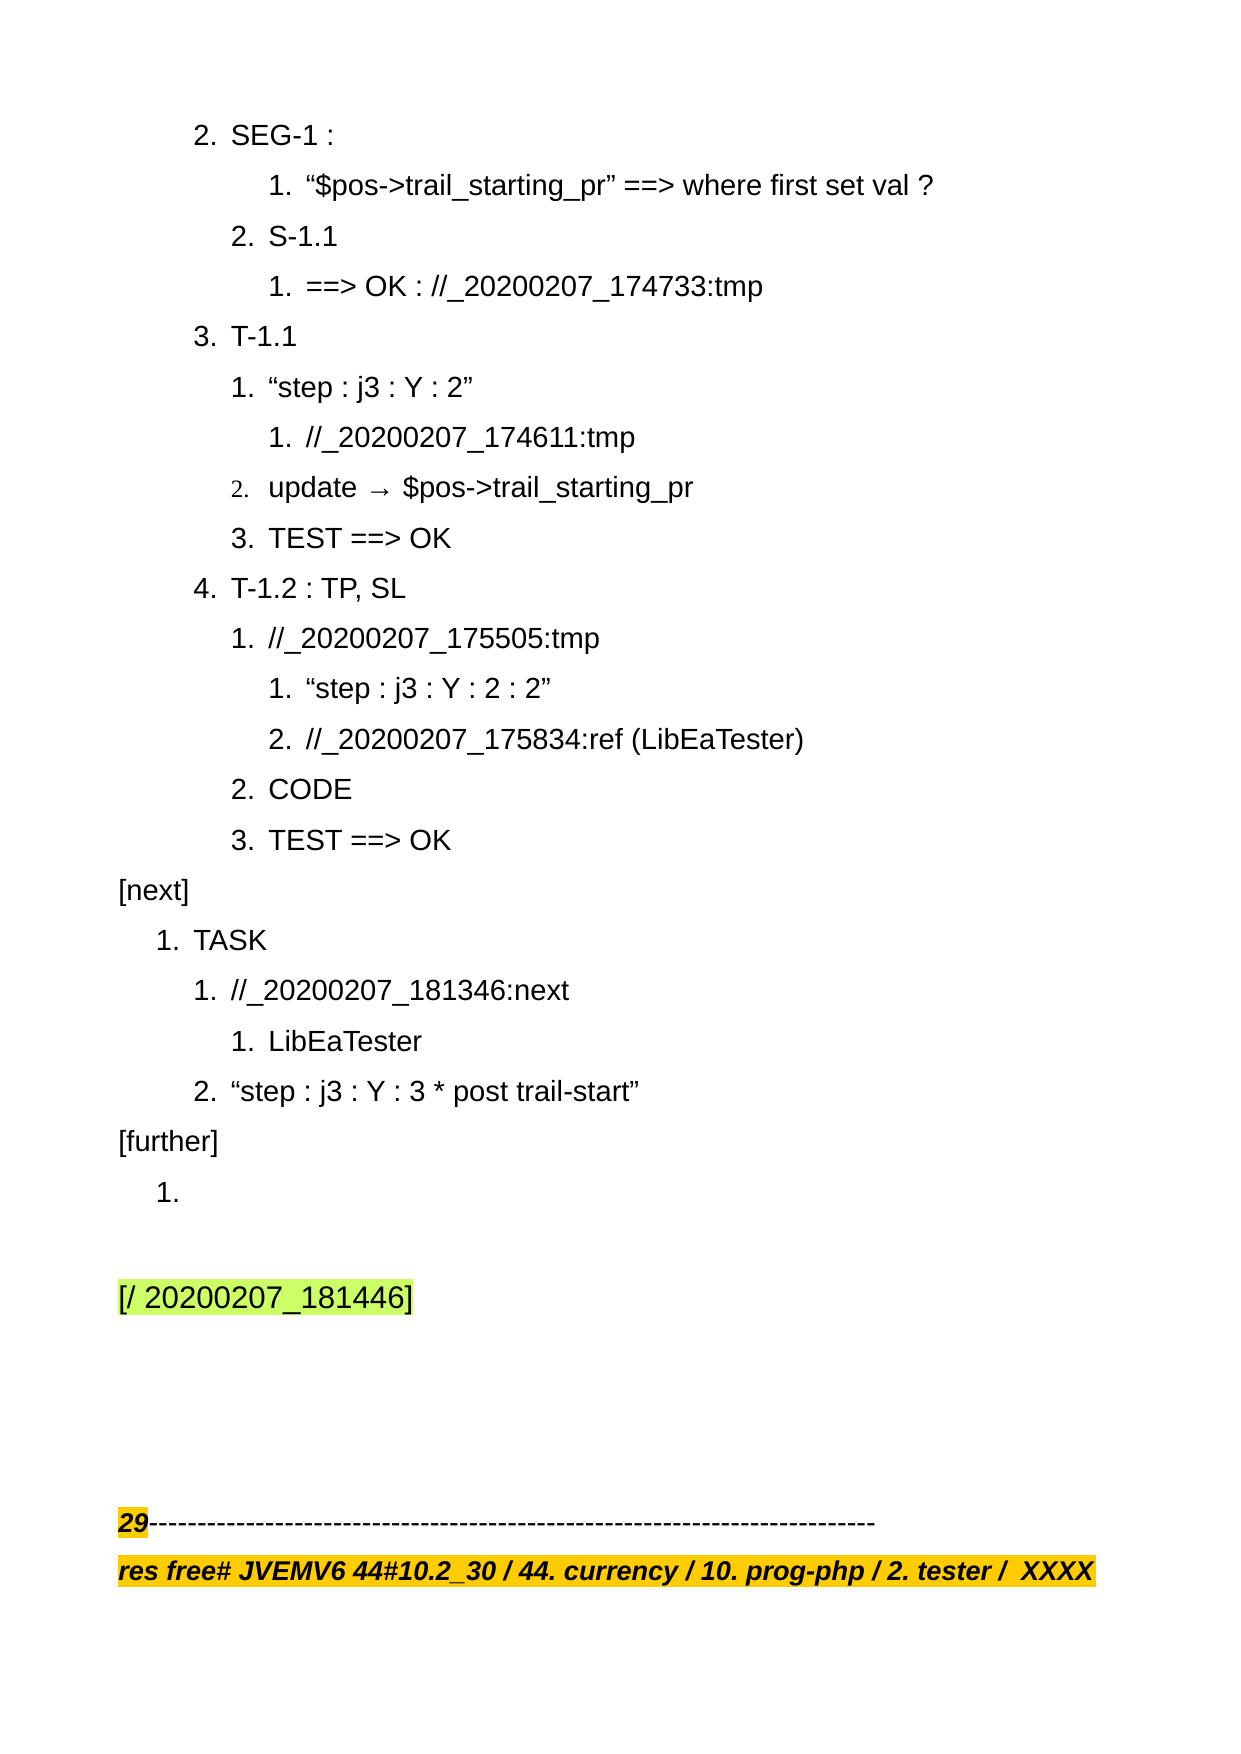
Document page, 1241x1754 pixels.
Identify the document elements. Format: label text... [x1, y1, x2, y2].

text [/ 20200207_181446] [118, 1225, 1122, 1315]
list ==> OK : //_20200207_174733:tmp [268, 269, 1122, 303]
list “$pos->trail_starting_pr” ==> where first set val ? [268, 168, 1122, 202]
text 29--------------------------------------------------------------------------- [118, 1505, 1122, 1538]
list TEST ==> OK [231, 822, 1122, 856]
list update → $pos->trail_starting_pr [231, 470, 1122, 504]
list //_20200207_181346:next [193, 973, 1122, 1007]
list T-1.1 [193, 319, 1122, 353]
text [next] [118, 873, 1122, 906]
text [further] [118, 1124, 1122, 1158]
list SEG-1 : [193, 118, 1122, 152]
list //_20200207_175834:ref (LibEaTester) [268, 722, 1122, 755]
list T-1.2 : TP, SL [193, 571, 1122, 604]
text res free# JVEMV6 44#10.2_30 / 44. currency / 10. prog-php / 2. tester / XXXX [118, 1555, 1122, 1587]
list TASK [156, 923, 1122, 957]
list S-1.1 [231, 219, 1122, 252]
list CODE [231, 772, 1122, 806]
list //_20200207_175505:tmp [231, 621, 1122, 655]
list LibEaTester [231, 1024, 1122, 1057]
list “step : j3 : Y : 2” [231, 370, 1122, 403]
list TEST ==> OK [231, 521, 1122, 554]
list “step : j3 : Y : 3 * post trail-start” [193, 1074, 1122, 1108]
list //_20200207_174611:tmp [268, 420, 1122, 453]
list “step : j3 : Y : 2 : 2” [268, 672, 1122, 705]
